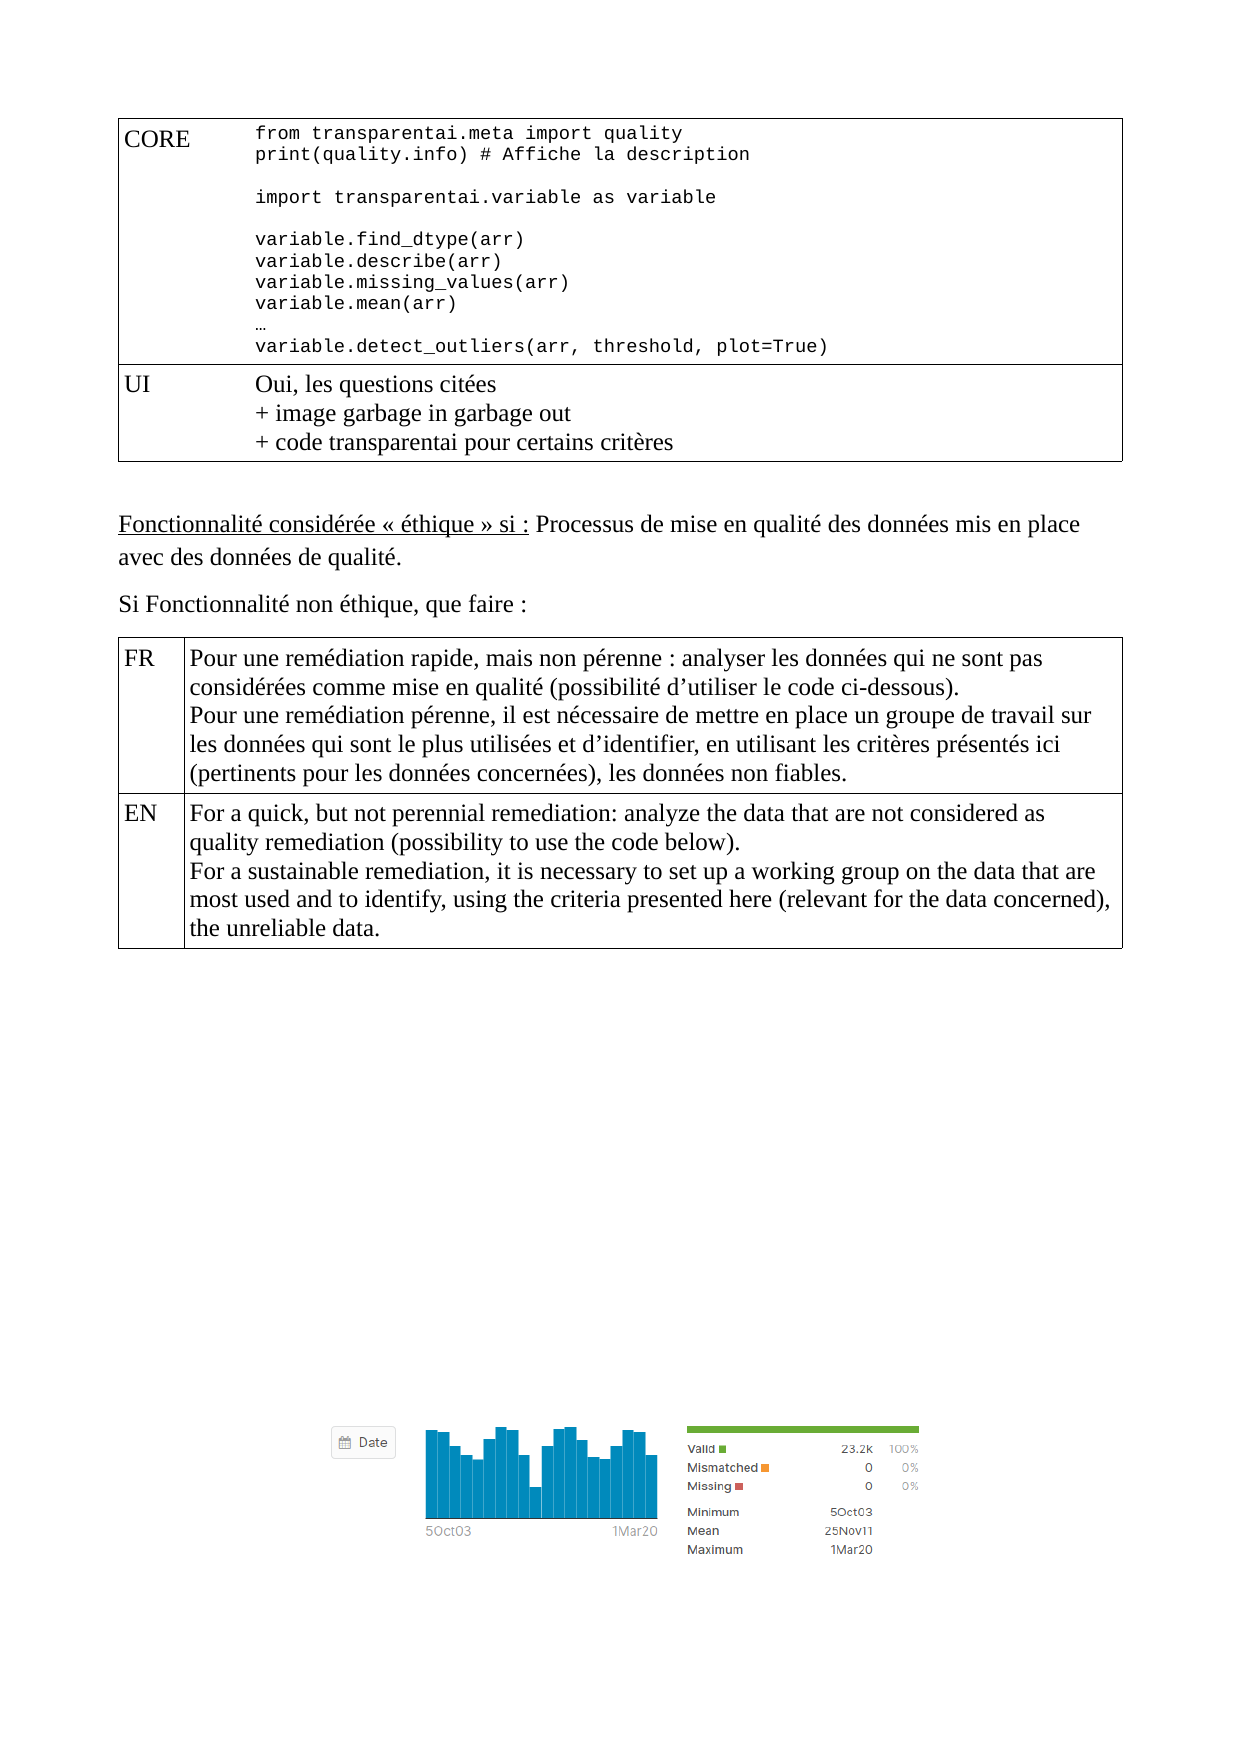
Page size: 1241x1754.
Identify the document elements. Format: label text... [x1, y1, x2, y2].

text Fonctionnalité considérée « éthique » si : Processus de mise en qualité des données mis en place avec des données de qualité. [118, 509, 1122, 571]
table_header from transparentai.meta import quality print(quality.info) # Affiche la description import transparentai.variable as variable variable.find_dtype(arr) variable.describe(arr) variable.missing_values(arr) variable.mean(arr) … variable.detect_outliers(arr, threshold, plot=True) [249, 119, 1122, 363]
table_cell Oui, les questions citées + image garbage in garbage out + code transparentai pour certains critères [249, 365, 1122, 461]
table_cell EN [119, 794, 184, 948]
table_header FR [119, 638, 184, 792]
table_header Pour une remédiation rapide, mais non pérenne : analyser les données qui ne sont pas considérées comme mise en qualité (possibilité d’utiliser le code ci-dessous). Pour une remédiation pérenne, il est nécessaire de mettre en place un groupe de travail sur les données qui sont le plus utilisées et d’identifier, en utilisant les critères présentés ici (pertinents pour les données concernées), les données non fiables. [185, 638, 1122, 792]
table_cell UI [119, 365, 249, 461]
table_header CORE [119, 119, 249, 363]
text Si Fonctionnalité non éthique, que faire : [118, 589, 1122, 618]
table_cell For a quick, but not perennial remediation: analyze the data that are not considered as quality remediation (possibility to use the code below). For a sustainable remediation, it is necessary to set up a working group on the data that are most used and to identify, using the criteria presented here (relevant for the data concerned), the unreliable data. [185, 794, 1122, 948]
picture [323, 1405, 928, 1569]
